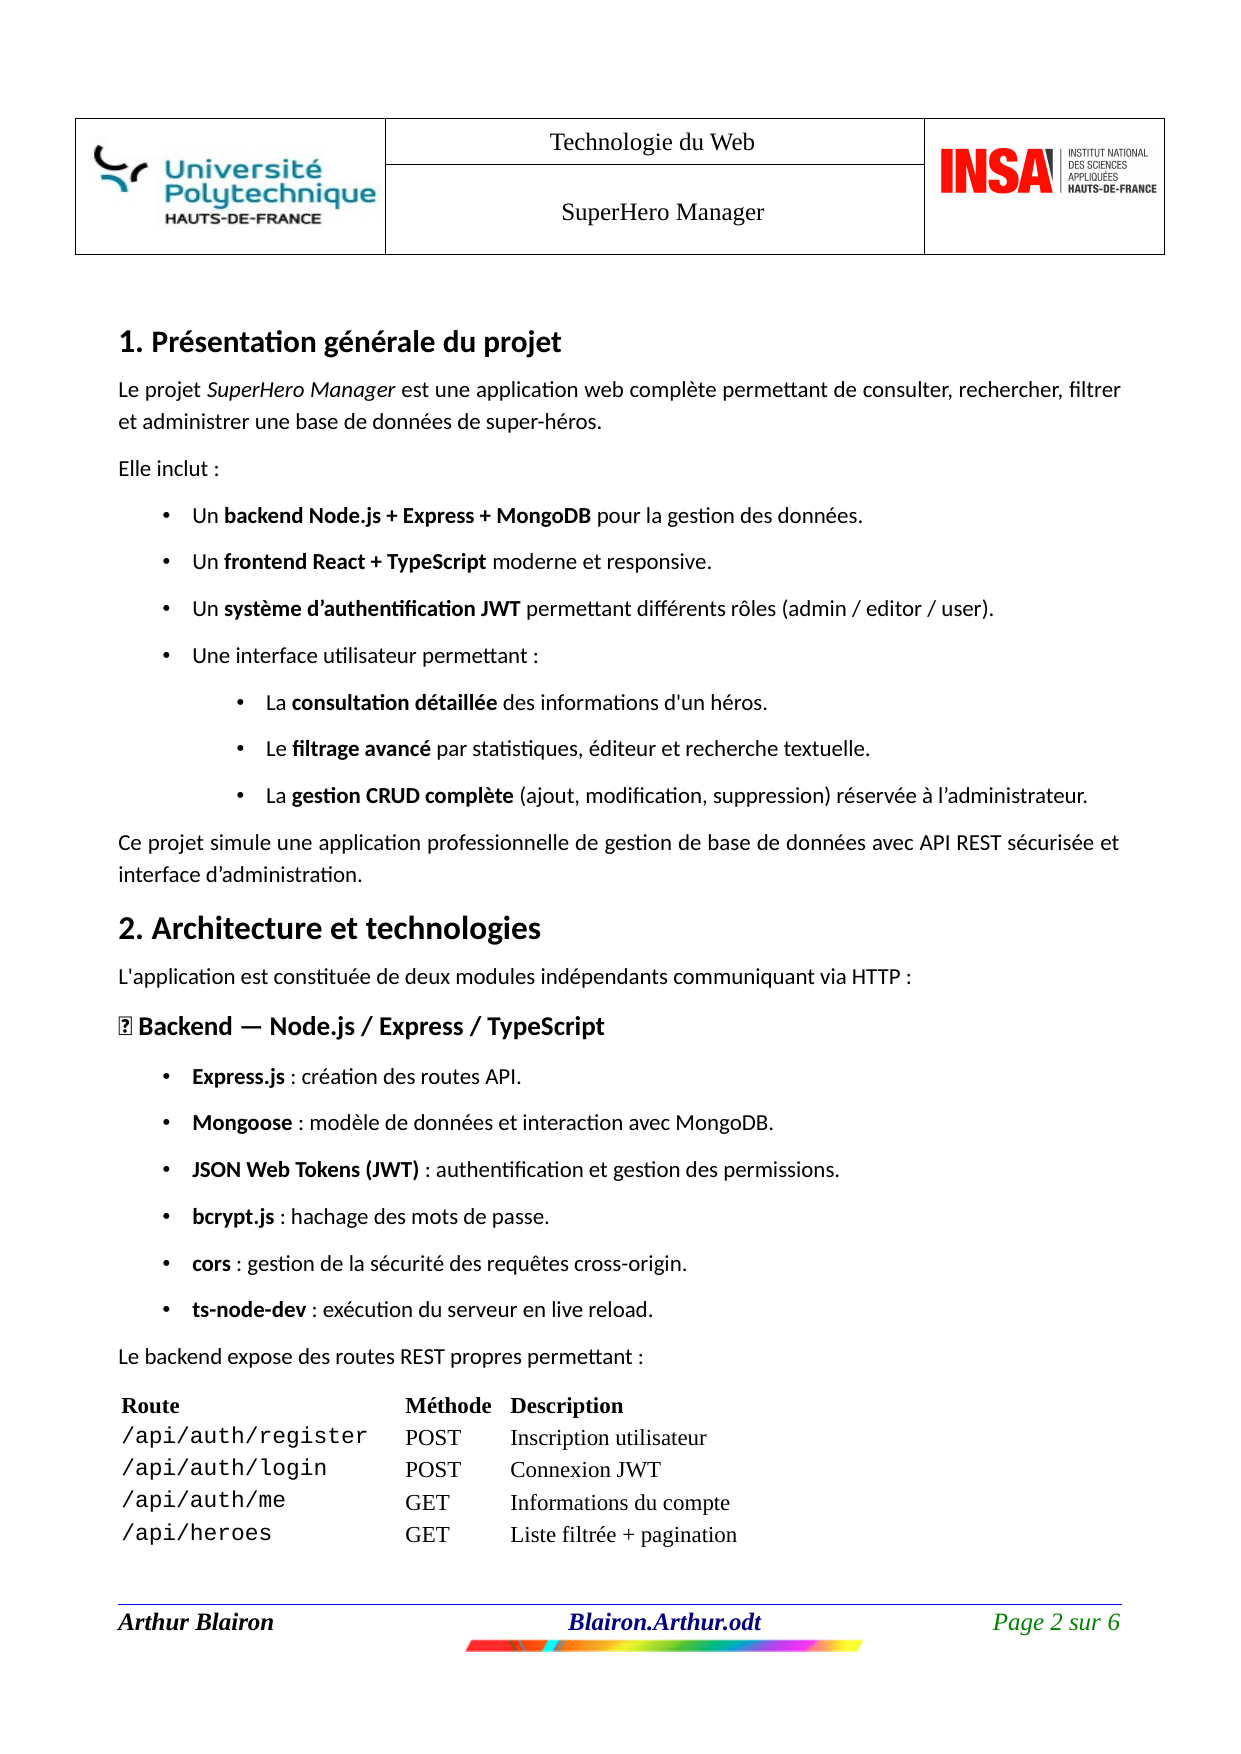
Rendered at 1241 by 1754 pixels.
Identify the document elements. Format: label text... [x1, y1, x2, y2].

list Express.js : création des routes API. [162, 1062, 1122, 1090]
list Un backend Node.js + Express + MongoDB pour la gestion des données. [162, 501, 1122, 529]
list JSON Web Tokens (JWT) : authentification et gestion des permissions. [162, 1155, 1122, 1183]
list La gestion CRUD complète (ajout, modification, suppression) réservée à l’administrateur. [236, 781, 1122, 809]
table_header Route [118, 1389, 402, 1421]
table_cell GET [402, 1486, 507, 1518]
subtitle 1. Présentation générale du projet [118, 319, 1122, 360]
list bcrypt.js : hachage des mots de passe. [162, 1202, 1122, 1230]
list Une interface utilisateur permettant : [162, 641, 1122, 669]
text Le backend expose des routes REST propres permettant : [118, 1342, 1122, 1370]
picture [936, 143, 1161, 201]
table_cell GET [402, 1518, 507, 1550]
list Un système d’authentification JWT permettant différents rôles (admin / editor / user). [162, 594, 1122, 622]
list Mongoose : modèle de données et interaction avec MongoDB. [162, 1108, 1122, 1137]
table_cell /api/auth/register [118, 1421, 402, 1453]
subtitle 2. Architecture et technologies [118, 907, 1122, 948]
picture [87, 126, 383, 247]
table_cell /api/heroes [118, 1518, 402, 1550]
text Ce projet simule une application professionnelle de gestion de base de données avec API REST sécurisée et interface d’administration. [118, 828, 1122, 888]
table_header Méthode [402, 1389, 507, 1421]
list Le filtrage avancé par statistiques, éditeur et recherche textuelle. [236, 734, 1122, 763]
list Un frontend React + TypeScript moderne et responsive. [162, 547, 1122, 576]
table_cell /api/auth/me [118, 1486, 402, 1518]
table_cell POST [402, 1421, 507, 1453]
subtitle 🔹 Backend — Node.js / Express / TypeScript [118, 1009, 1122, 1042]
table_cell Connexion JWT [507, 1454, 805, 1486]
text L'application est constituée de deux modules indépendants communiquant via HTTP : [118, 962, 1122, 991]
text Le projet SuperHero Manager est une application web complète permettant de consulter, rechercher, filtrer et administrer une base de données de super-héros. [118, 375, 1122, 435]
picture [463, 1639, 864, 1652]
list ts-node-dev : exécution du serveur en live reload. [162, 1296, 1122, 1324]
table_cell POST [402, 1454, 507, 1486]
list La consultation détaillée des informations d'un héros. [236, 688, 1122, 716]
table_cell /api/auth/login [118, 1454, 402, 1486]
table_cell Informations du compte [507, 1486, 805, 1518]
table_cell Liste filtrée + pagination [507, 1518, 805, 1550]
table_cell Inscription utilisateur [507, 1421, 805, 1453]
text Elle inclut : [118, 454, 1122, 482]
list cors : gestion de la sécurité des requêtes cross-origin. [162, 1249, 1122, 1277]
table_header Description [507, 1389, 805, 1421]
